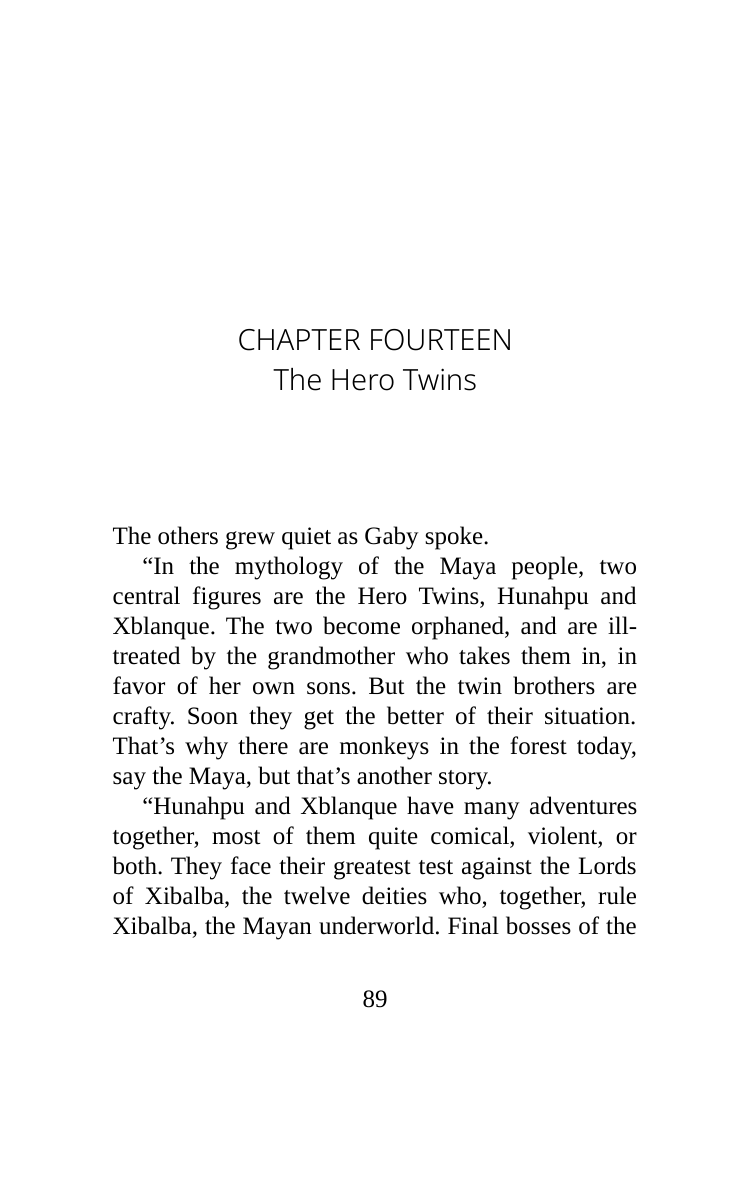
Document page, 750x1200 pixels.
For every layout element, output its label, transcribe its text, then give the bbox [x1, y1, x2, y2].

text “In the mythology of the Maya people, two central figures are the Hero Twins, Hunahpu and Xblanque. The two become orphaned, and are ill-treated by the grandmother who takes them in, in favor of her own sons. But the twin brothers are crafty. Soon they get the better of their situation. That’s why there are monkeys in the forest today, say the Maya, but that’s another story. [112, 550, 637, 790]
text The others grew quiet as Gaby spoke. [112, 520, 637, 550]
text “Hunahpu and Xblanque have many adventures together, most of them quite comical, violent, or both. They face their greatest test against the Lords of Xibalba, the twelve deities who, together, rule Xibalba, the Mayan underworld. Final bosses of the [112, 790, 637, 940]
subtitle CHAPTER FOURTEEN The Hero Twins [112, 319, 637, 399]
